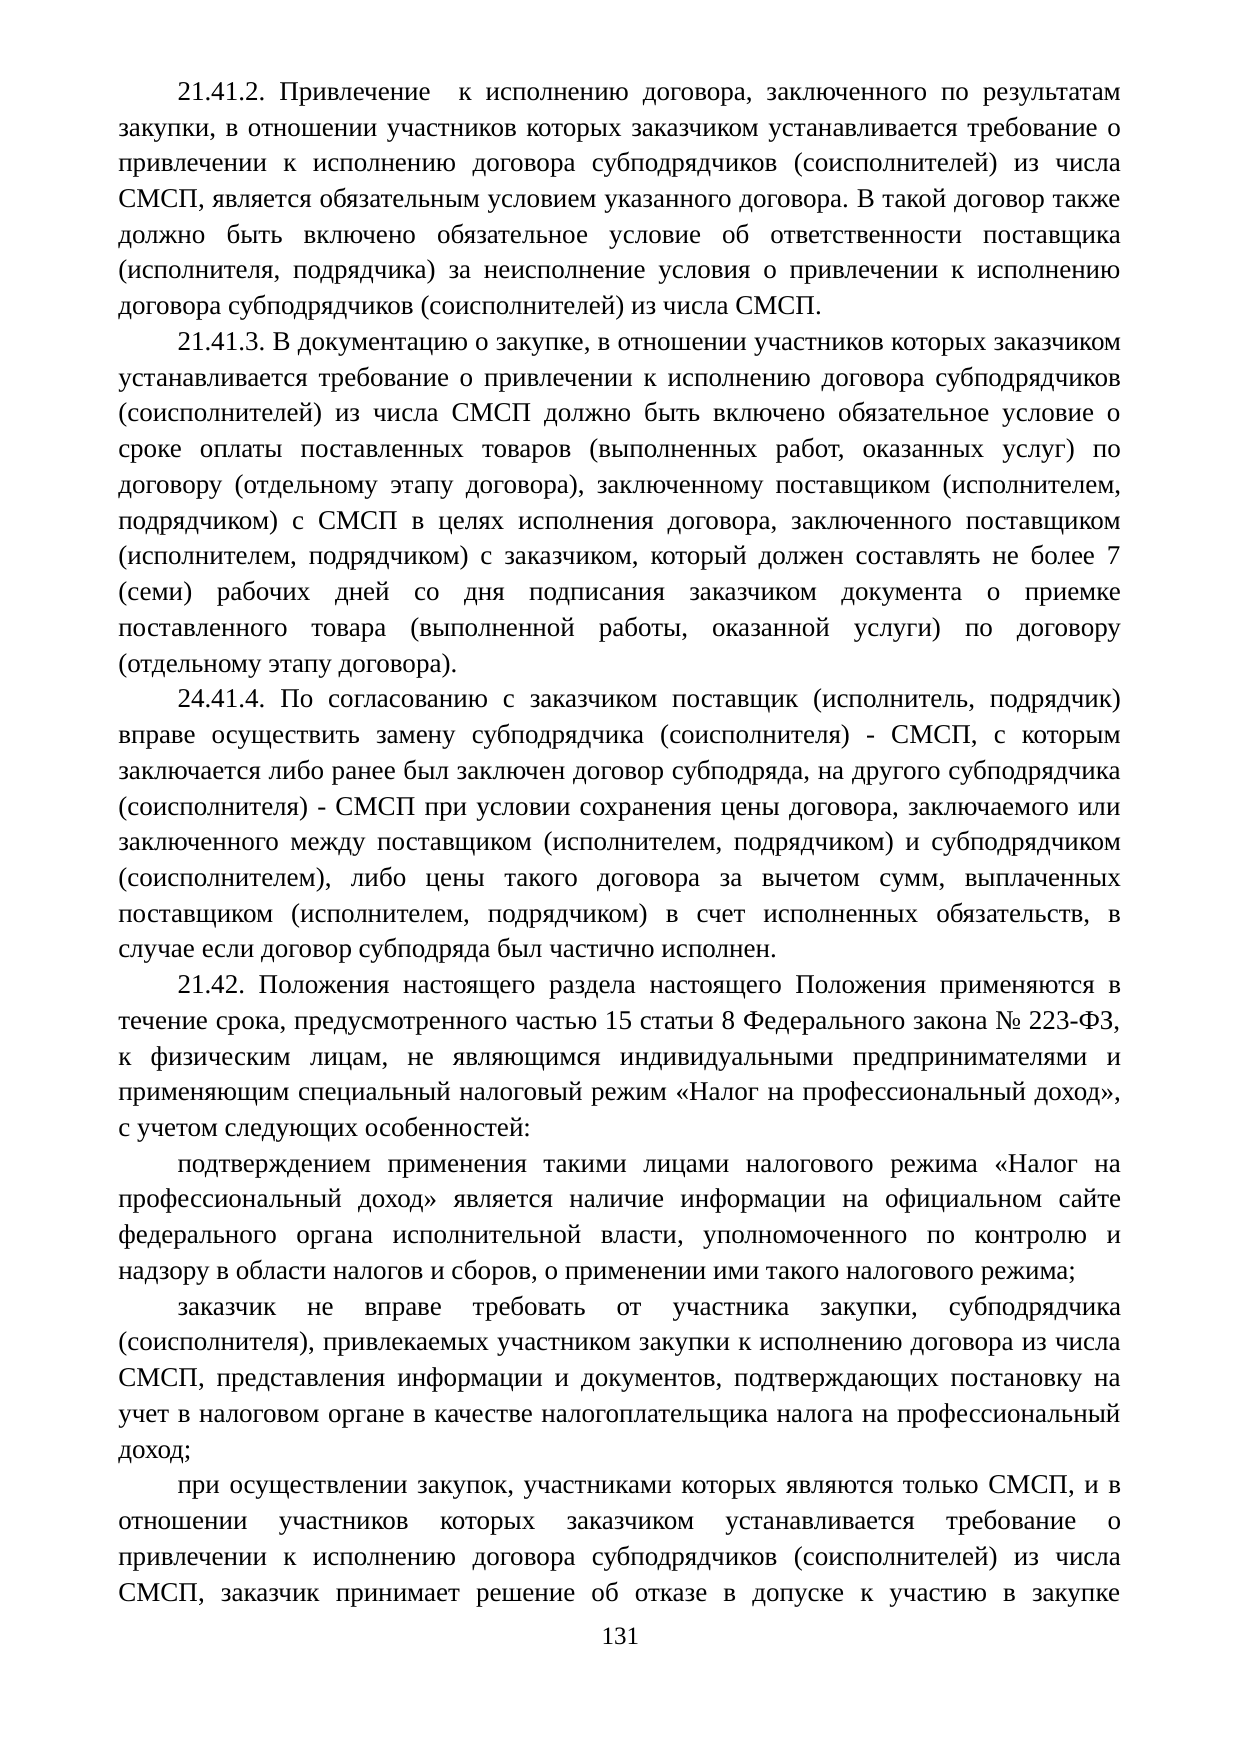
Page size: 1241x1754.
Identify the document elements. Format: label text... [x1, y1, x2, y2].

text подтверждением применения такими лицами налогового режима «Налог на профессиональный доход» является наличие информации на официальном сайте федерального органа исполнительной власти, уполномоченного по контролю и надзору в области налогов и сборов, о применении ими такого налогового режима; [118, 1147, 1122, 1285]
text при осуществлении закупок, участниками которых являются только СМСП, и в отношении участников которых заказчиком устанавливается требование о привлечении к исполнению договора субподрядчиков (соисполнителей) из числа СМСП, заказчик принимает решение об отказе в допуске к участию в закупке [118, 1468, 1122, 1607]
text заказчик не вправе требовать от участника закупки, субподрядчика (соисполнителя), привлекаемых участником закупки к исполнению договора из числа СМСП, представления информации и документов, подтверждающих постановку на учет в налоговом органе в качестве налогоплательщика налога на профессиональный доход; [118, 1290, 1122, 1464]
text 24.41.4. По согласованию с заказчиком поставщик (исполнитель, подрядчик) вправе осуществить замену субподрядчика (соисполнителя) - СМСП, с которым заключается либо ранее был заключен договор субподряда, на другого субподрядчика (соисполнителя) - СМСП при условии сохранения цены договора, заключаемого или заключенного между поставщиком (исполнителем, подрядчиком) и субподрядчиком (соисполнителем), либо цены такого договора за вычетом сумм, выплаченных поставщиком (исполнителем, подрядчиком) в счет исполненных обязательств, в случае если договор субподряда был частично исполнен. [118, 682, 1122, 964]
text 21.41.3. В документацию о закупке, в отношении участников которых заказчиком устанавливается требование о привлечении к исполнению договора субподрядчиков (соисполнителей) из числа СМСП должно быть включено обязательное условие о сроке оплаты поставленных товаров (выполненных работ, оказанных услуг) по договору (отдельному этапу договора), заключенному поставщиком (исполнителем, подрядчиком) с СМСП в целях исполнения договора, заключенного поставщиком (исполнителем, подрядчиком) с заказчиком, который должен составлять не более 7 (семи) рабочих дней со дня подписания заказчиком документа о приемке поставленного товара (выполненной работы, оказанной услуги) по договору (отдельному этапу договора). [118, 325, 1122, 678]
text 21.42. Положения настоящего раздела настоящего Положения применяются в течение срока, предусмотренного частью 15 статьи 8 Федерального закона № 223-ФЗ, к физическим лицам, не являющимся индивидуальными предпринимателями и применяющим специальный налоговый режим «Налог на профессиональный доход», с учетом следующих особенностей: [118, 968, 1122, 1142]
text 21.41.2. Привлечение к исполнению договора, заключенного по результатам закупки, в отношении участников которых заказчиком устанавливается требование о привлечении к исполнению договора субподрядчиков (соисполнителей) из числа СМСП, является обязательным условием указанного договора. В такой договор также должно быть включено обязательное условие об ответственности поставщика (исполнителя, подрядчика) за неисполнение условия о привлечении к исполнению договора субподрядчиков (соисполнителей) из числа СМСП. [118, 75, 1122, 321]
